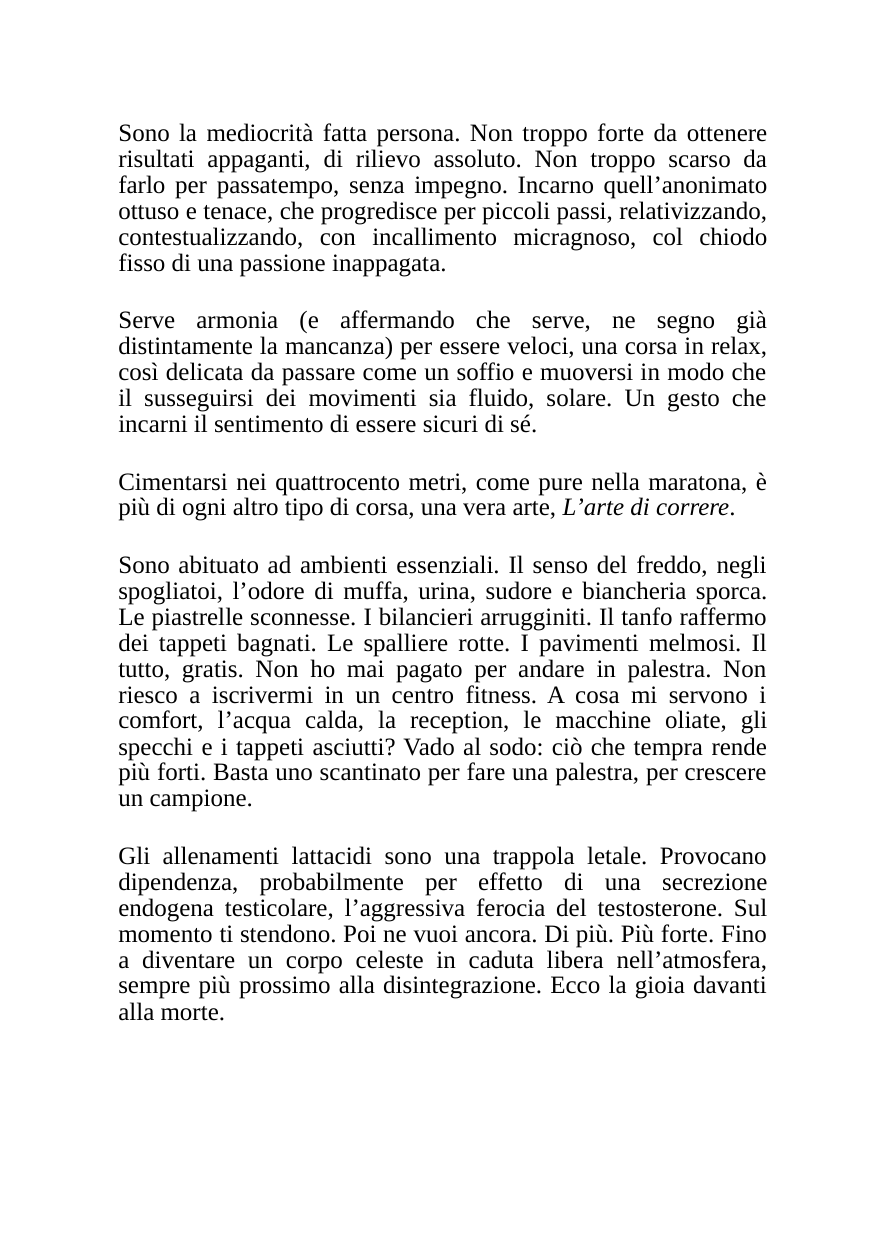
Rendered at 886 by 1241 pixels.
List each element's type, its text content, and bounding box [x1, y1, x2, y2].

text Sono abituato ad ambienti essenziali. Il senso del freddo, negli spogliatoi, l’odore di muffa, urina, sudore e biancheria sporca. Le piastrelle sconnesse. I bilancieri arrugginiti. Il tanfo raffermo dei tappeti bagnati. Le spalliere rotte. I pavimenti melmosi. Il tutto, gratis. Non ho mai pagato per andare in palestra. Non riesco a iscrivermi in un centro fitness. A cosa mi servono i comfort, l’acqua calda, la reception, le macchine oliate, gli specchi e i tappeti asciutti? Vado al sodo: ciò che tempra rende più forti. Basta uno scantinato per fare una palestra, per crescere un campione. [118, 550, 768, 812]
text Cimentarsi nei quattrocento metri, come pure nella maratona, è più di ogni altro tipo di corsa, una vera arte, L’arte di correre. [118, 467, 768, 521]
text Sono la mediocrità fatta persona. Non troppo forte da ottenere risultati appaganti, di rilievo assoluto. Non troppo scarso da farlo per passatempo, senza impegno. Incarno quell’anonimato ottuso e tenace, che progredisce per piccoli passi, relativizzando, contestualizzando, con incallimento micragnoso, col chiodo fisso di una passione inappagata. [118, 118, 768, 277]
text Serve armonia (e affermando che serve, ne segno già distintamente la mancanza) per essere veloci, una corsa in relax, così delicata da passare come un soffio e muoversi in modo che il susseguirsi dei movimenti sia fluido, solare. Un gesto che incarni il sentimento di essere sicuri di sé. [118, 305, 768, 438]
text Gli allenamenti lattacidi sono una trappola letale. Provocano dipendenza, probabilmente per effetto di una secrezione endogena testicolare, l’aggressiva ferocia del testosterone. Sul momento ti stendono. Poi ne vuoi ancora. Di più. Più forte. Fino a diventare un corpo celeste in caduta libera nell’atmosfera, sempre più prossimo alla disintegrazione. Ecco la gioia davanti alla morte. [118, 841, 768, 1025]
